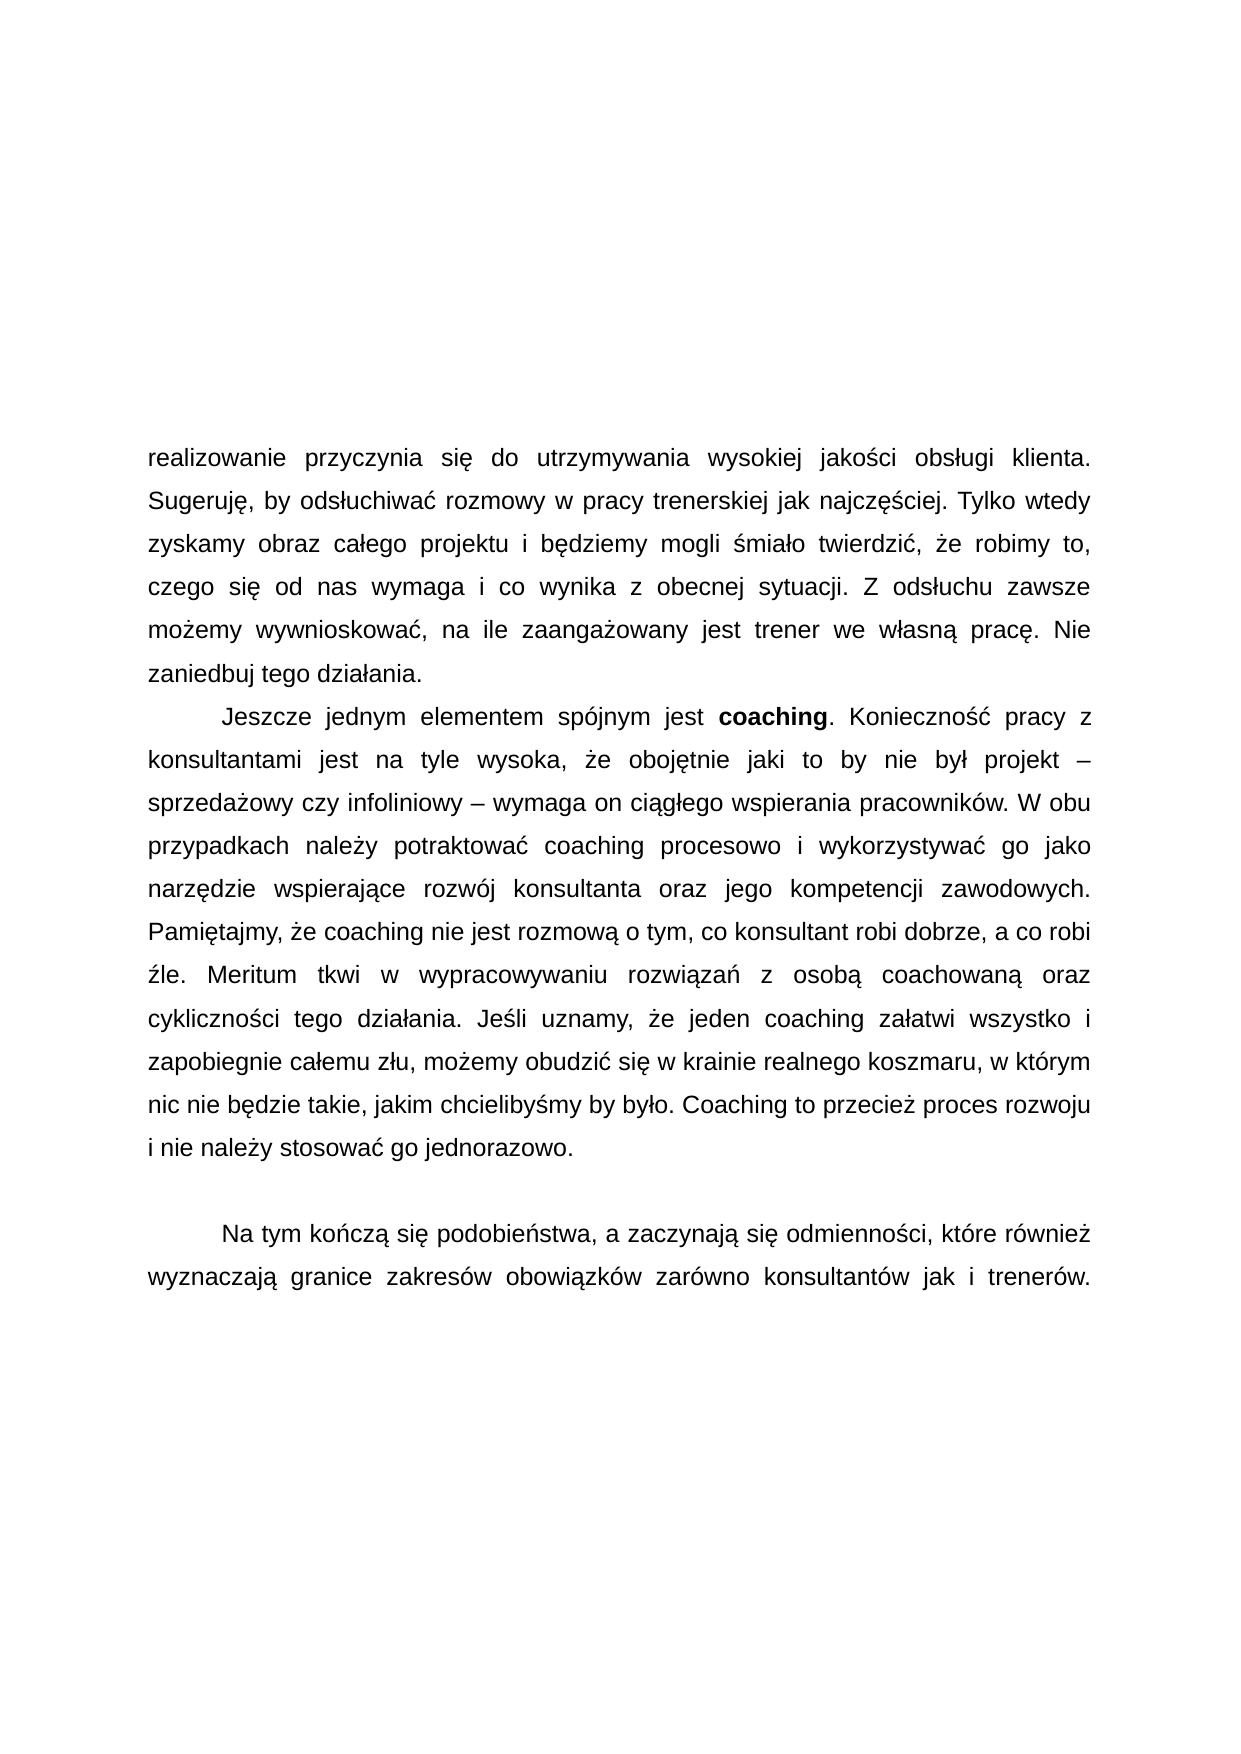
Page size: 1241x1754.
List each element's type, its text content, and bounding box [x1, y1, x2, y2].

text Na tym kończą się podobieństwa, a zaczynają się odmienności, które również wyznaczają granice zakresów obowiązków zarówno konsultantów jak i trenerów. [148, 1219, 1092, 1291]
text Jeszcze jednym elementem spójnym jest coaching. Konieczność pracy z konsultantami jest na tyle wysoka, że obojętnie jaki to by nie był projekt – sprzedażowy czy infoliniowy – wymaga on ciągłego wspierania pracowników. W obu przypadkach należy potraktować coaching procesowo i wykorzystywać go jako narzędzie wspierające rozwój konsultanta oraz jego kompetencji zawodowych. Pamiętajmy, że coaching nie jest rozmową o tym, co konsultant robi dobrze, a co robi źle. Meritum tkwi w wypracowywaniu rozwiązań z osobą coachowaną oraz cykliczności tego działania. Jeśli uznamy, że jeden coaching załatwi wszystko i zapobiegnie całemu złu, możemy obudzić się w krainie realnego koszmaru, w którym nic nie będzie takie, jakim chcielibyśmy by było. Coaching to przecież proces rozwoju i nie należy stosować go jednorazowo. [148, 702, 1092, 1162]
text realizowanie przyczynia się do utrzymywania wysokiej jakości obsługi klienta. Sugeruję, by odsłuchiwać rozmowy w pracy trenerskiej jak najczęściej. Tylko wtedy zyskamy obraz całego projektu i będziemy mogli śmiało twierdzić, że robimy to, czego się od nas wymaga i co wynika z obecnej sytuacji. Z odsłuchu zawsze możemy wywnioskować, na ile zaangażowany jest trener we własną pracę. Nie zaniedbuj tego działania. [148, 443, 1092, 687]
